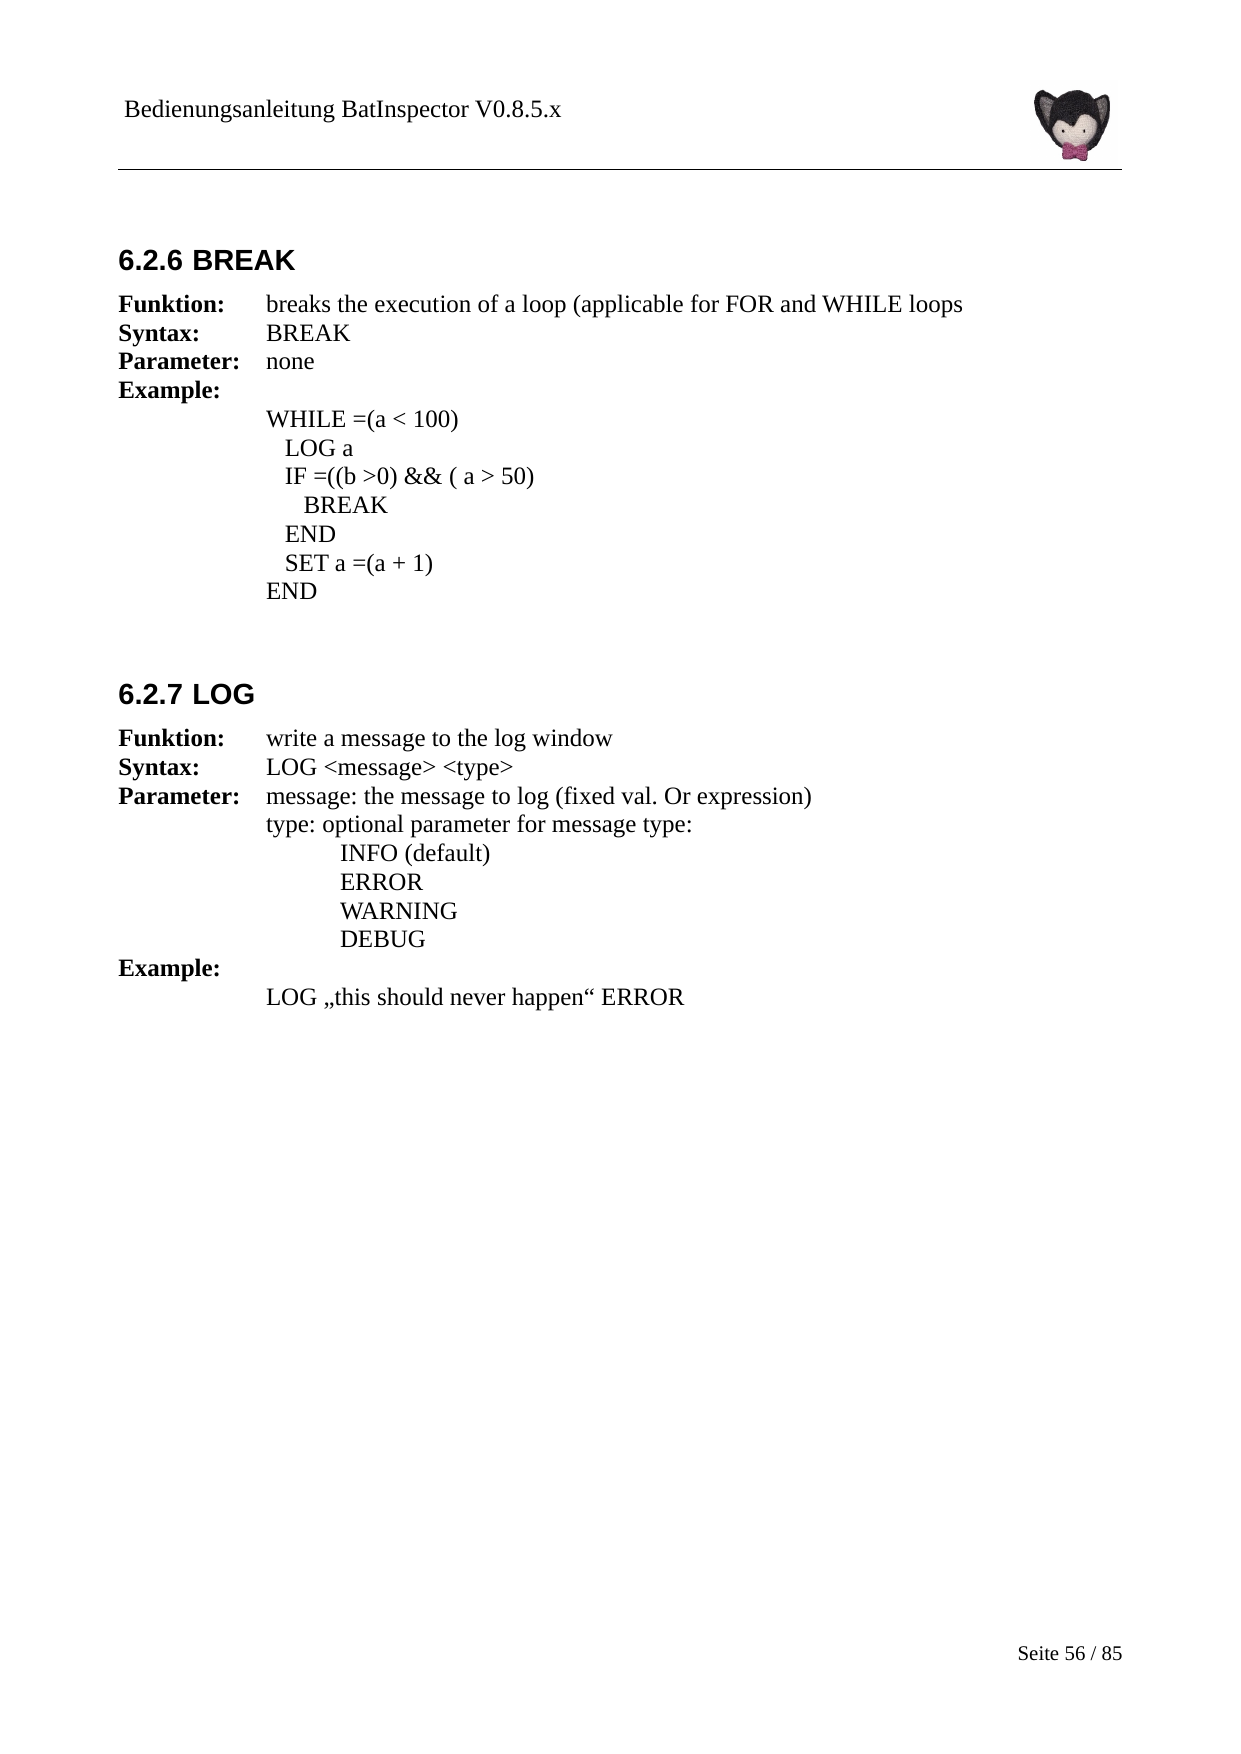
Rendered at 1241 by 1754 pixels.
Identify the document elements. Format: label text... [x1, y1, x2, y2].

text Parameter: none [118, 346, 1122, 375]
picture [1030, 80, 1119, 169]
text IF =((b >0) && ( a > 50) [118, 461, 1122, 490]
text Syntax: BREAK [118, 318, 1122, 346]
text Parameter: message: the message to log (fixed val. Or expression) type: optional parameter for message type: INFO (default) ERROR [118, 781, 1122, 896]
text END [118, 519, 1122, 548]
text LOG a [118, 433, 1122, 461]
text WARNING [118, 896, 1122, 924]
text SET a =(a + 1) [118, 548, 1122, 576]
text DEBUG [118, 924, 1122, 953]
subtitle BREAK [118, 243, 1122, 276]
text Example: LOG „this should never happen“ ERROR [118, 953, 1122, 1011]
text BREAK [118, 490, 1122, 519]
text Funktion: write a message to the log window [118, 723, 1122, 752]
text Funktion: breaks the execution of a loop (applicable for FOR and WHILE loops [118, 289, 1122, 318]
subtitle LOG [118, 677, 1122, 711]
text END [118, 576, 1122, 605]
text Example: WHILE =(a < 100) [118, 375, 1122, 433]
text Syntax: LOG <message> <type> [118, 752, 1122, 781]
